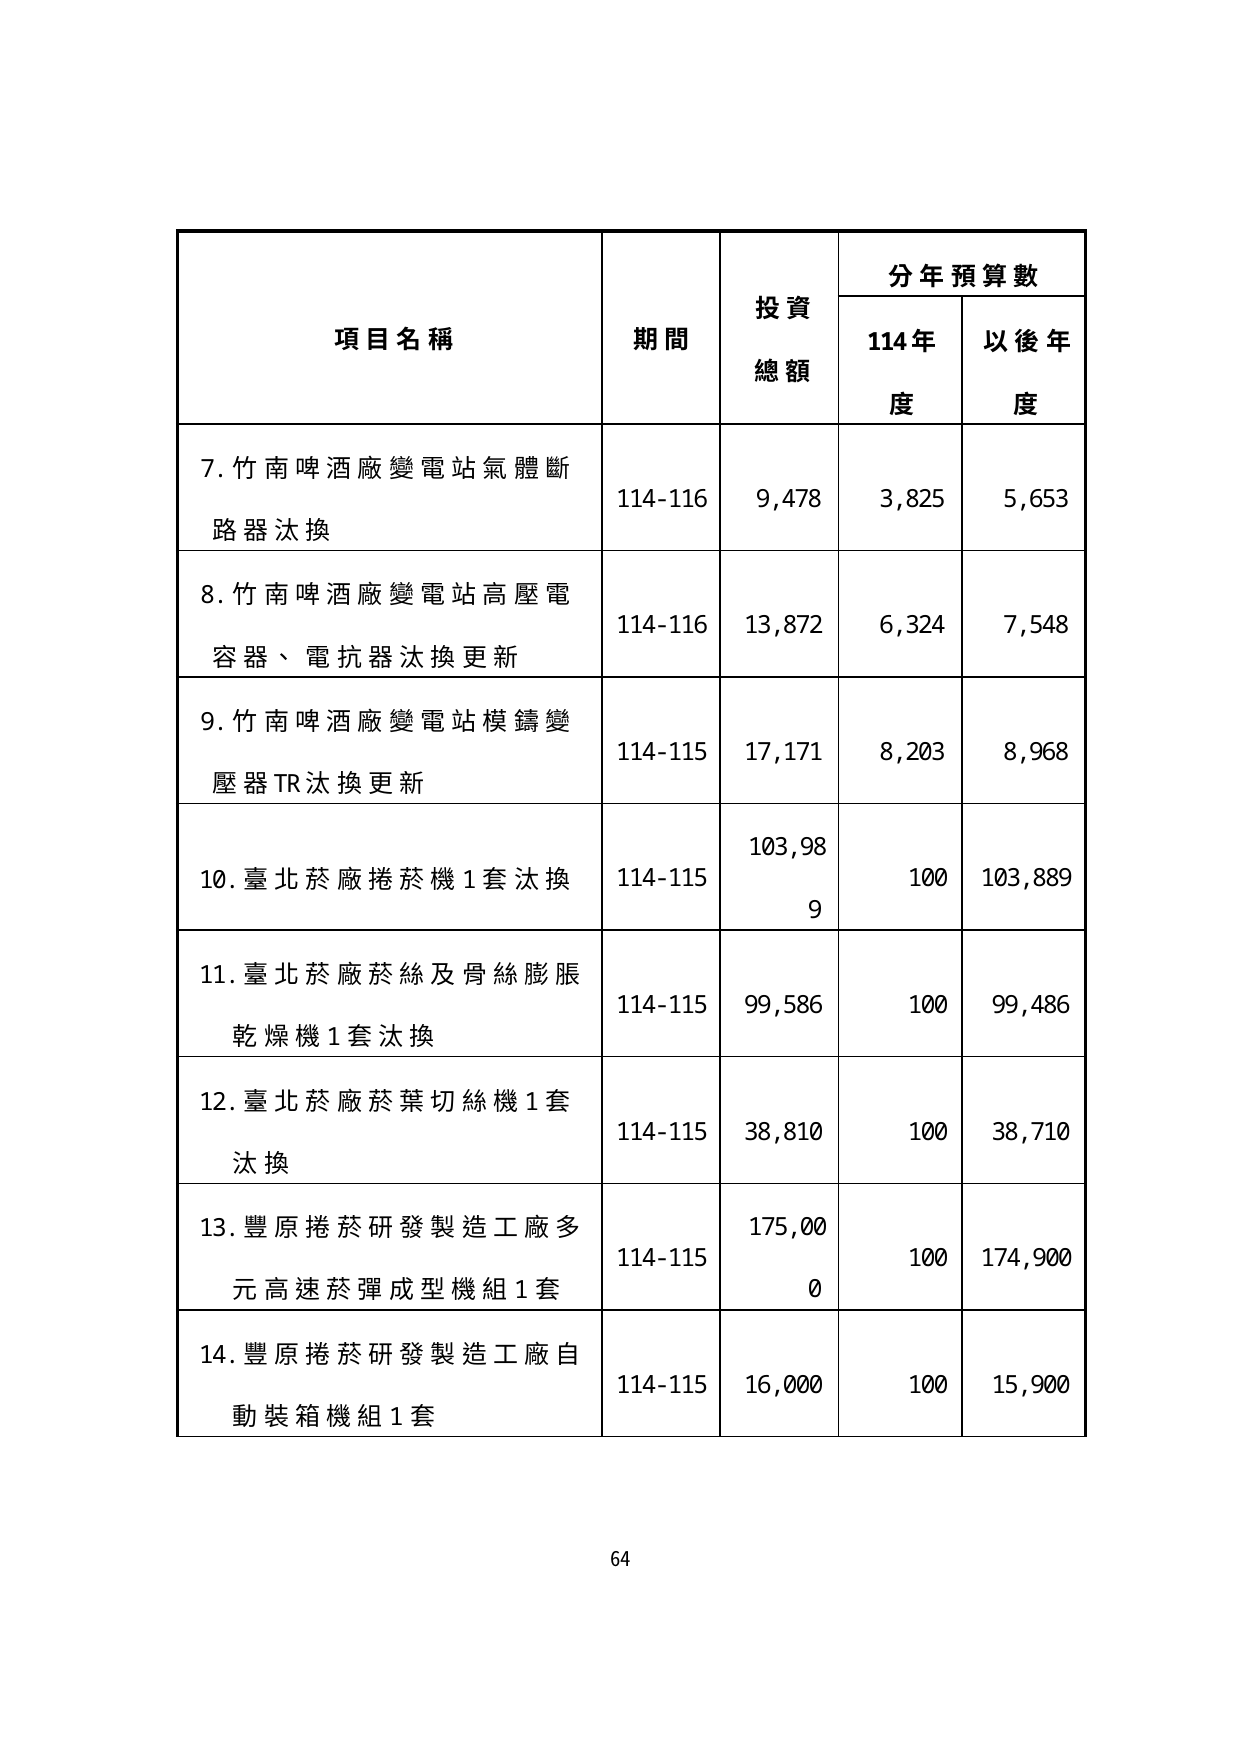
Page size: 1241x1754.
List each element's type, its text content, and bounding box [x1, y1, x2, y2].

table_cell 114-115 [603, 1311, 719, 1436]
table_cell 38,710 [963, 1057, 1084, 1182]
table_cell 3,825 [839, 425, 961, 549]
table_cell 114-115 [603, 678, 719, 803]
table_cell 175,000 [721, 1184, 838, 1309]
table_cell 8,203 [839, 678, 961, 803]
table_cell 13.豐原捲菸研發製造工廠多元高速菸彈成型機組1套 [179, 1184, 601, 1309]
table_cell 16,000 [721, 1311, 838, 1436]
table_cell 10.臺北菸廠捲菸機1套汰換 [179, 804, 601, 929]
table_cell 114-115 [603, 1184, 719, 1309]
table_cell 114-115 [603, 804, 719, 929]
table_cell 9,478 [721, 425, 838, 549]
table_cell 14.豐原捲菸研發製造工廠自動裝箱機組1套 [179, 1311, 601, 1436]
table_cell 100 [839, 1184, 961, 1309]
table_cell 114-115 [603, 931, 719, 1056]
table_cell 7.竹南啤酒廠變電站氣體斷路器汰換 [179, 425, 601, 549]
table_cell 114-116 [603, 551, 719, 676]
table_cell 38,810 [721, 1057, 838, 1182]
table_cell 9.竹南啤酒廠變電站模鑄變壓器TR汰換更新 [179, 678, 601, 803]
table_cell 8,968 [963, 678, 1084, 803]
table_cell 17,171 [721, 678, 838, 803]
table_cell 114-115 [603, 1057, 719, 1182]
table_header 期間 [603, 233, 719, 423]
table_cell 100 [839, 1311, 961, 1436]
table_cell 100 [839, 1057, 961, 1182]
table_cell 100 [839, 931, 961, 1056]
table_cell 15,900 [963, 1311, 1084, 1436]
table_cell 114年度 [839, 297, 961, 423]
table_header 分年預算數 [839, 233, 1084, 295]
table_header 項目名稱 [179, 233, 601, 423]
table_cell 6,324 [839, 551, 961, 676]
table_cell 12.臺北菸廠菸葉切絲機1套汰換 [179, 1057, 601, 1182]
table_cell 11.臺北菸廠菸絲及骨絲膨脹乾燥機1套汰換 [179, 931, 601, 1056]
table_cell 174,900 [963, 1184, 1084, 1309]
table_header 投資總額 [721, 233, 838, 423]
table_cell 99,586 [721, 931, 838, 1056]
table_cell 13,872 [721, 551, 838, 676]
table_cell 以後年度 [963, 297, 1084, 423]
table_cell 99,486 [963, 931, 1084, 1056]
table_cell 103,889 [963, 804, 1084, 929]
table_cell 5,653 [963, 425, 1084, 549]
table_cell 114-116 [603, 425, 719, 549]
table_cell 103,989 [721, 804, 838, 929]
table_cell 8.竹南啤酒廠變電站高壓電容器、電抗器汰換更新 [179, 551, 601, 676]
table_cell 7,548 [963, 551, 1084, 676]
table_cell 100 [839, 804, 961, 929]
